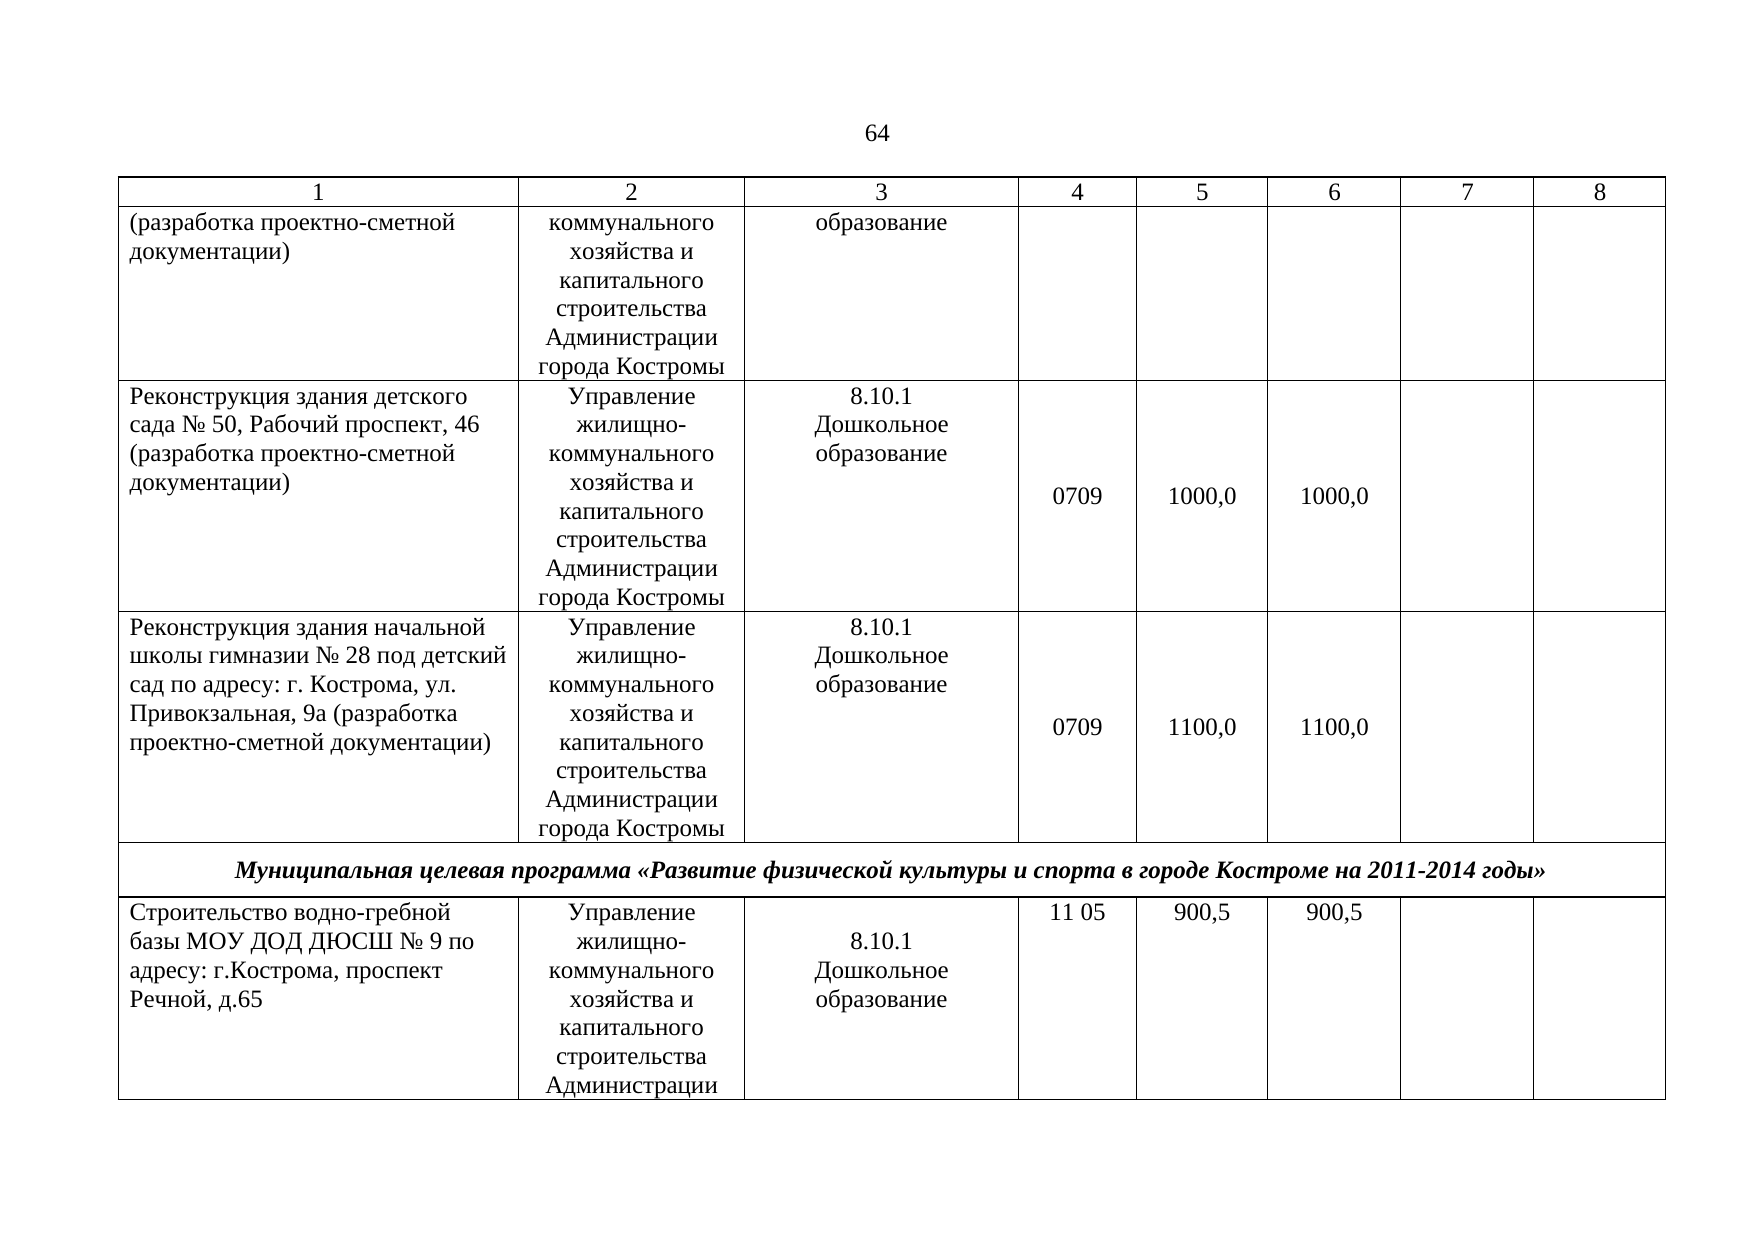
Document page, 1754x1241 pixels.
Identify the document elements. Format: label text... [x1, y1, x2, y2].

table_cell [1401, 207, 1533, 380]
table_header 5 [1137, 178, 1267, 206]
table_cell [1666, 896, 1712, 1099]
table_cell коммунального хозяйства и капитального строительства Администрации города Костромы [519, 207, 744, 380]
table_cell [1401, 612, 1533, 842]
table_cell (разработка проектно-сметной документации) [119, 207, 518, 380]
table_cell Управление жилищно-коммунального хозяйства и капитального строительства Администрации города Костромы [519, 381, 744, 611]
table_cell [1534, 381, 1665, 611]
table_cell Реконструкция здания детского сада № 50, Рабочий проспект, 46 (разработка проектно-сметной документации) [119, 381, 518, 611]
table_cell [1666, 842, 1712, 896]
table_cell [1534, 612, 1665, 842]
table_cell 1100,0 [1137, 612, 1267, 842]
table_cell 900,5 [1137, 898, 1267, 1099]
table_header 3 [745, 178, 1018, 206]
table_cell Муниципальная целевая программа «Развитие физической культуры и спорта в городе Костроме на 2011-2014 годы» [119, 843, 1665, 896]
table_cell [1666, 206, 1712, 380]
table_cell [1401, 898, 1533, 1099]
table_cell 1100,0 [1268, 612, 1400, 842]
table_cell 1000,0 [1268, 381, 1400, 611]
table_header 1 [119, 178, 518, 206]
table_header 4 [1019, 178, 1136, 206]
table_cell 0709 [1019, 381, 1136, 611]
table_cell Управление жилищно-коммунального хозяйства и капитального строительства Администрации [519, 898, 744, 1099]
table_cell [1019, 207, 1136, 380]
table_cell 8.10.1 Дошкольное образование [745, 381, 1018, 611]
table_cell 900,5 [1268, 898, 1400, 1099]
table_cell [1401, 381, 1533, 611]
table_cell 8.10.1 Дошкольное образование [745, 612, 1018, 842]
table_cell [1534, 207, 1665, 380]
table_header 8 [1534, 178, 1665, 206]
table_cell образование [745, 207, 1018, 380]
table_cell Строительство водно-гребной базы МОУ ДОД ДЮСШ № 9 по адресу: г.Кострома, проспект Речной, д.65 [119, 898, 518, 1099]
table_cell [1666, 611, 1712, 842]
table_cell 1000,0 [1137, 381, 1267, 611]
table_cell 0709 [1019, 612, 1136, 842]
table_header [1666, 176, 1712, 206]
table_cell 11 05 [1019, 898, 1136, 1099]
table_cell Реконструкция здания начальной школы гимназии № 28 под детский сад по адресу: г. Кострома, ул. Привокзальная, 9а (разработка проектно-сметной документации) [119, 612, 518, 842]
table_cell [1666, 380, 1712, 611]
table_header 2 [519, 178, 744, 206]
table_header 6 [1268, 178, 1400, 206]
table_cell Управление жилищно-коммунального хозяйства и капитального строительства Администрации города Костромы [519, 612, 744, 842]
table_header 7 [1401, 178, 1533, 206]
table_cell [1137, 207, 1267, 380]
table_cell [1534, 898, 1665, 1099]
table_cell [1268, 207, 1400, 380]
table_cell 8.10.1 Дошкольное образование [745, 898, 1018, 1099]
